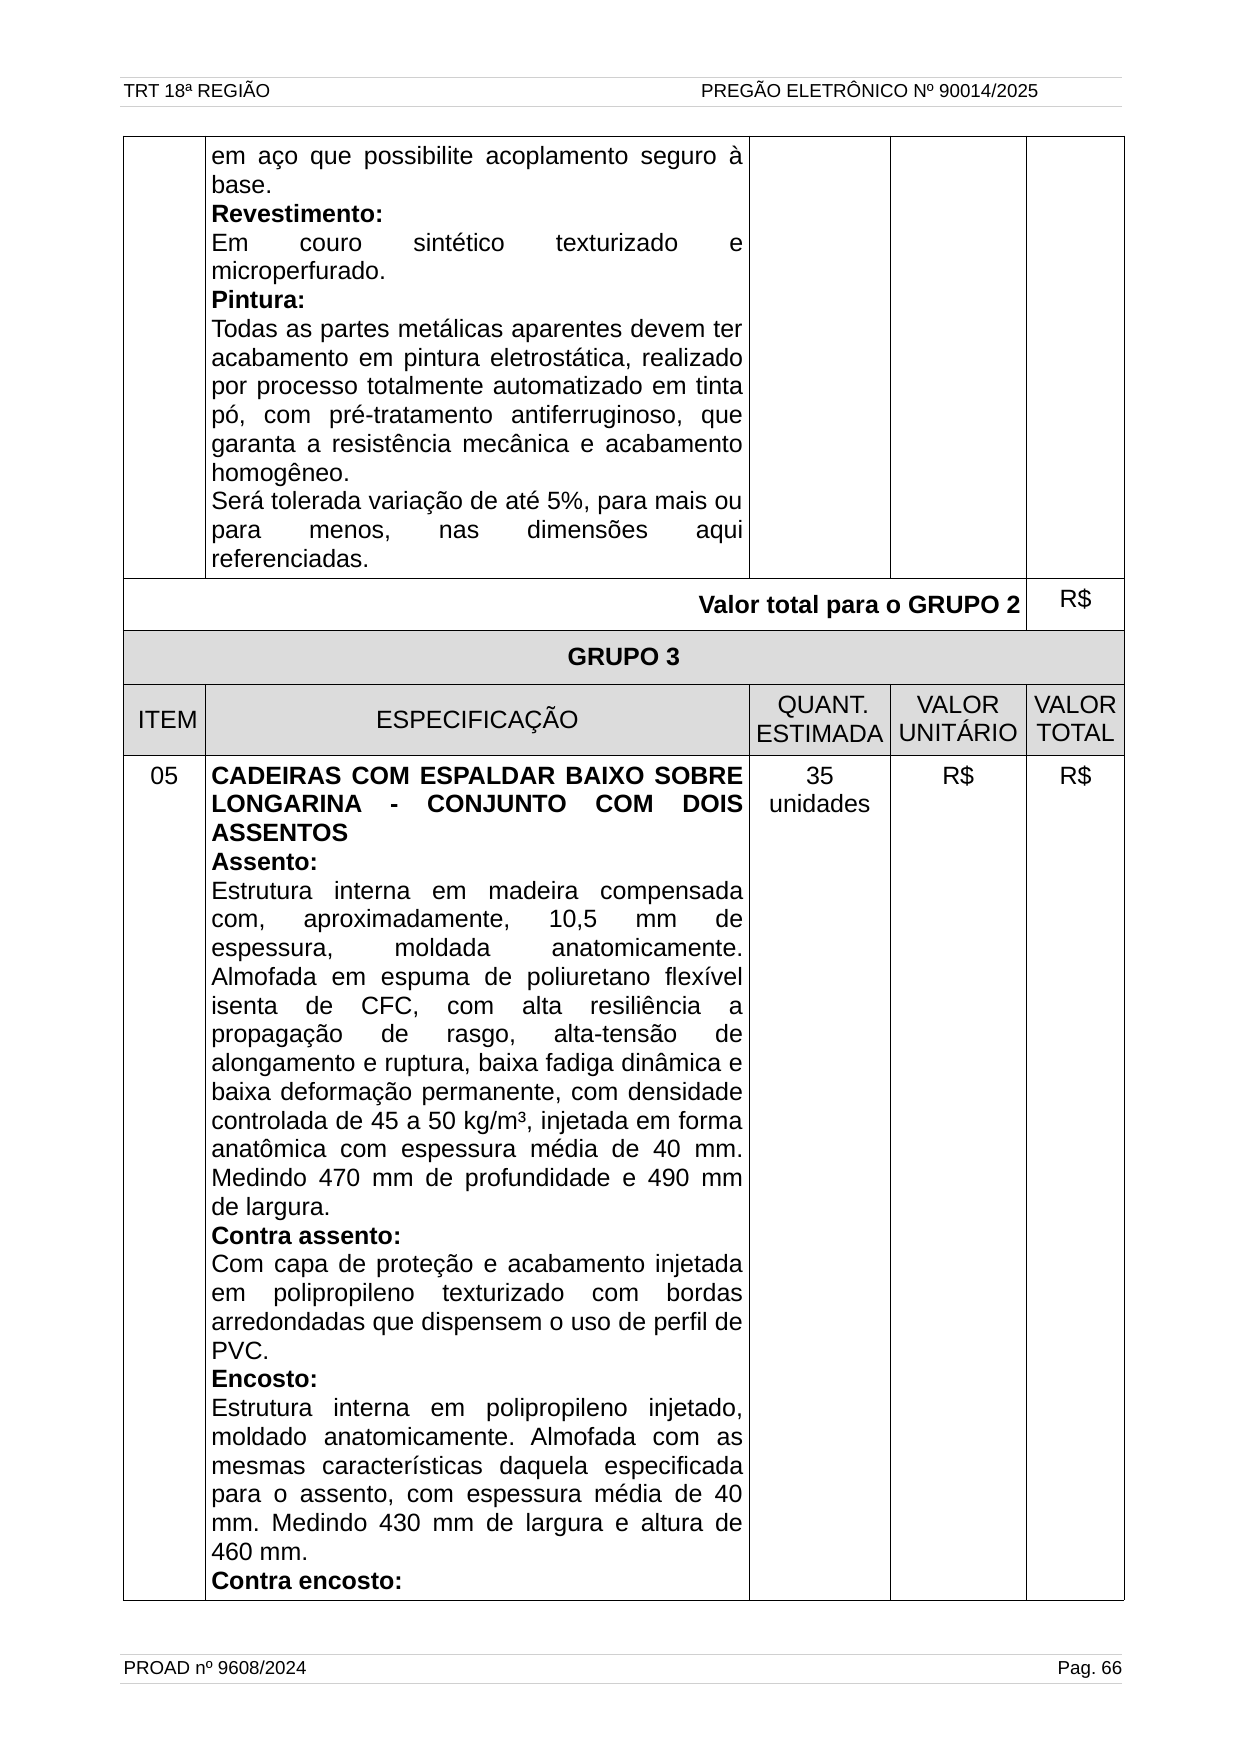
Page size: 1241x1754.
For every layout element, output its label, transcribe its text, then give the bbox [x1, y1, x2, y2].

table_cell R$ [891, 756, 1026, 1600]
table_cell CADEIRAS COM ESPALDAR BAIXO SOBRE LONGARINA - CONJUNTO COM DOIS ASSENTOS Assento: Estrutura interna em madeira compensada com, aproximadamente, 10,5 mm de espessura, moldada anatomicamente. Almofada em espuma de poliuretano flexível isenta de CFC, com alta resiliência a propagação de rasgo, alta-tensão de alongamento e ruptura, baixa fadiga dinâmica e baixa deformação permanente, com densidade controlada de 45 a 50 kg/m³, injetada em forma anatômica com espessura média de 40 mm. Medindo 470 mm de profundidade e 490 mm de largura. Contra assento: Com capa de proteção e acabamento injetada em polipropileno texturizado com bordas arredondadas que dispensem o uso de perfil de PVC. Encosto: Estrutura interna em polipropileno injetado, moldado anatomicamente. Almofada com as mesmas características daquela especificada para o assento, com espessura média de 40 mm. Medindo 430 mm de largura e altura de 460 mm. Contra encosto: [206, 756, 749, 1600]
table_cell [750, 137, 890, 578]
table_cell GRUPO 3 [124, 631, 1124, 684]
table_cell ESPECIFICAÇÃO [206, 685, 749, 755]
table_cell ITEM [124, 685, 205, 755]
table_cell VALOR UNITÁRIO [891, 685, 1026, 755]
table_cell [124, 137, 205, 578]
table_cell VALOR TOTAL [1027, 685, 1124, 755]
table_cell R$ [1027, 756, 1124, 1600]
table_cell R$ [1027, 579, 1124, 630]
table_cell QUANT. ESTIMADA [750, 685, 890, 755]
table_cell Valor total para o GRUPO 2 [124, 579, 1026, 630]
table_cell [891, 137, 1026, 578]
table_cell [1027, 137, 1124, 578]
table_cell em aço que possibilite acoplamento seguro à base. Revestimento: Em couro sintético texturizado e microperfurado. Pintura: Todas as partes metálicas aparentes devem ter acabamento em pintura eletrostática, realizado por processo totalmente automatizado em tinta pó, com pré-tratamento antiferruginoso, que garanta a resistência mecânica e acabamento homogêneo. Será tolerada variação de até 5%, para mais ou para menos, nas dimensões aqui referenciadas. [206, 137, 749, 578]
table_cell 05 [124, 756, 205, 1600]
table_cell 35 unidades [750, 756, 890, 1600]
